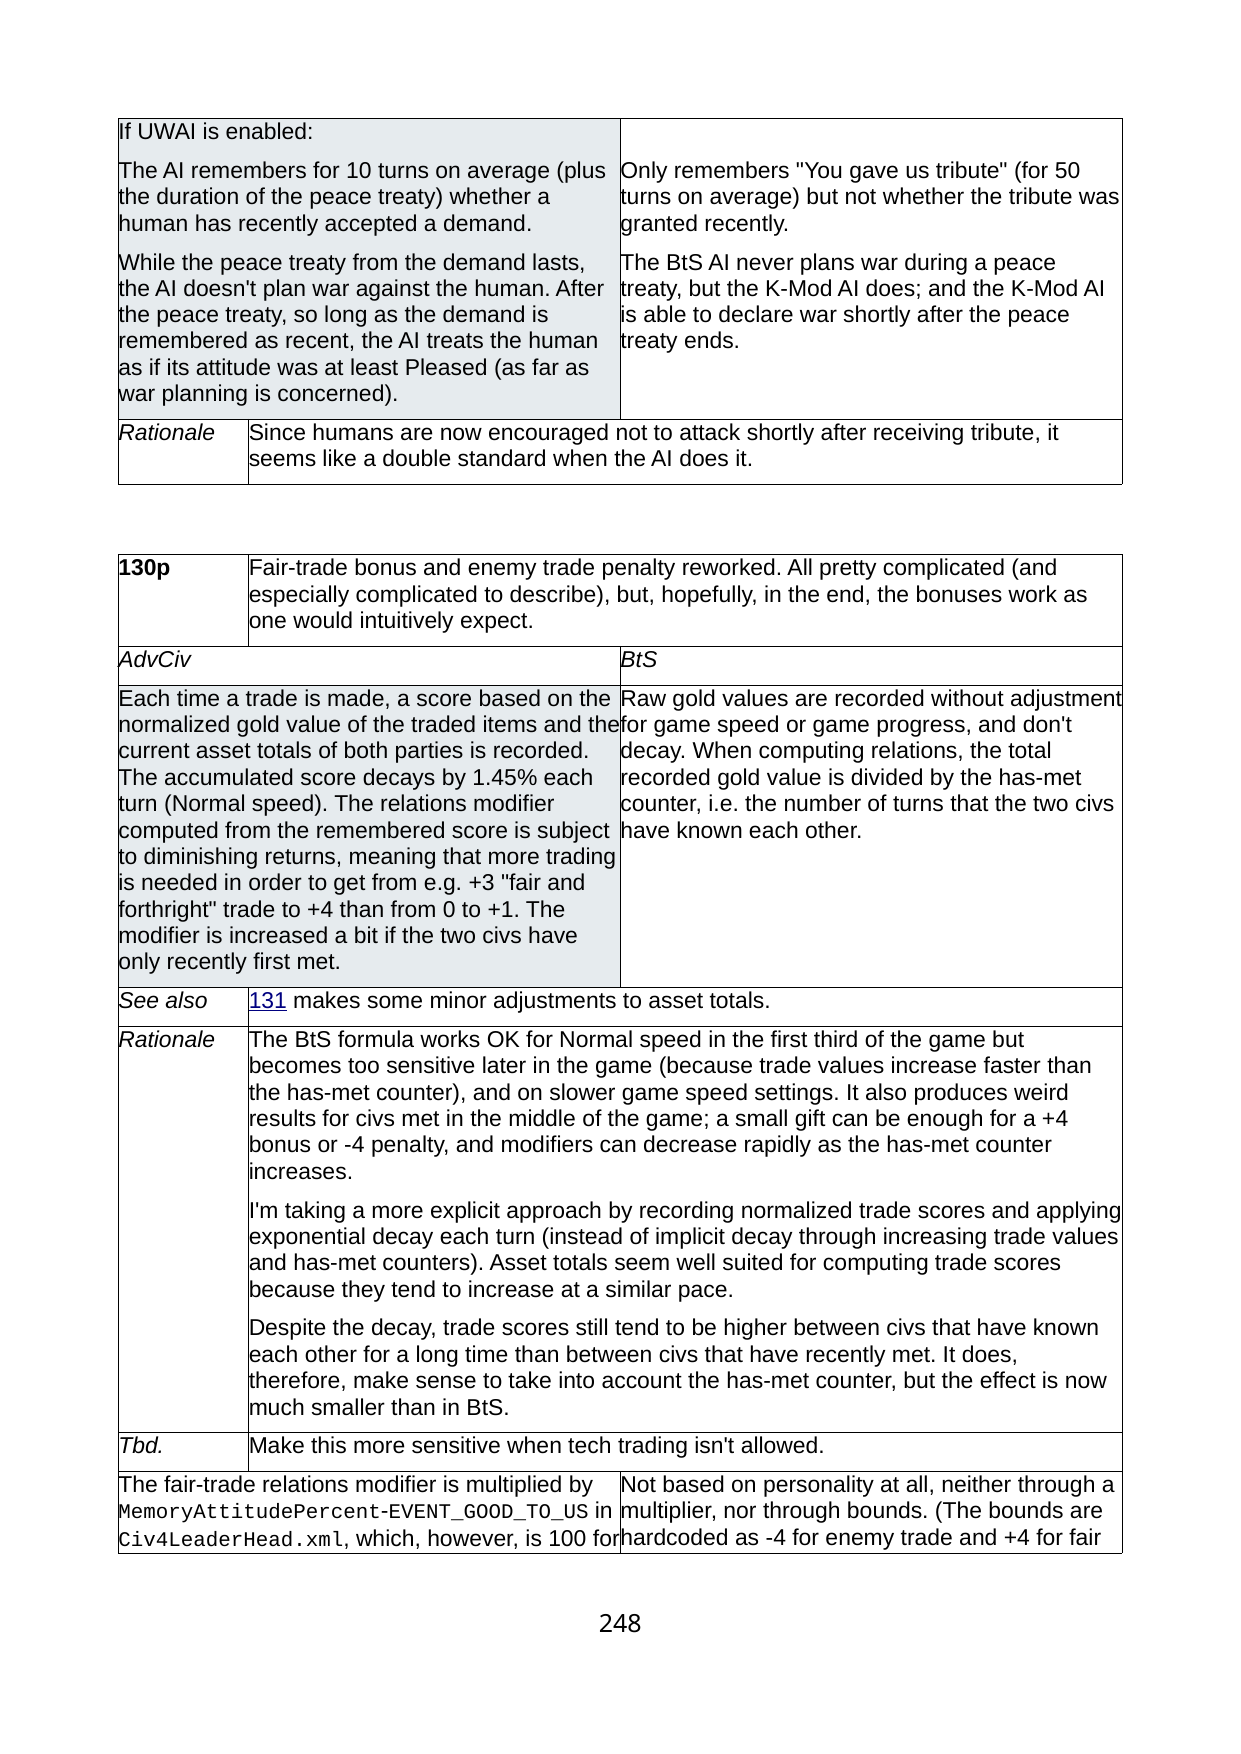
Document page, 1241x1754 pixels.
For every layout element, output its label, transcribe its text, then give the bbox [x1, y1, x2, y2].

table_cell Rationale [119, 1027, 248, 1432]
table_cell See also [119, 988, 248, 1026]
table_cell If UWAI is enabled: The AI remembers for 10 turns on average (plus the duration of the peace treaty) whether a human has recently accepted a demand. While the peace treaty from the demand lasts, the AI doesn't plan war against the human. After the peace treaty, so long as the demand is remembered as recent, the AI treats the human as if its attitude was at least Pleased (as far as war planning is concerned). [119, 119, 620, 419]
table_cell BtS [621, 647, 1122, 685]
table_cell Raw gold values are recorded without adjustment for game speed or game progress, and don't decay. When computing relations, the total recorded gold value is divided by the has-met counter, i.e. the number of turns that the two civs have known each other. [621, 686, 1122, 987]
table_cell Only remembers "You gave us tribute" (for 50 turns on average) but not whether the tribute was granted recently. The BtS AI never plans war during a peace treaty, but the K-Mod AI does; and the K-Mod AI is able to declare war shortly after the peace treaty ends. [621, 119, 1122, 419]
table_cell Rationale [119, 420, 248, 484]
table_header Fair-trade bonus and enemy trade penalty reworked. All pretty complicated (and especially complicated to describe), but, hopefully, in the end, the bonuses work as one would intuitively expect. [249, 555, 1122, 646]
table_cell 131 makes some minor adjustments to asset totals. [249, 988, 1122, 1026]
table_cell The BtS formula works OK for Normal speed in the first third of the game but becomes too sensitive later in the game (because trade values increase faster than the has-met counter), and on slower game speed settings. It also produces weird results for civs met in the middle of the game; a small gift can be enough for a +4 bonus or -4 penalty, and modifiers can decrease rapidly as the has-met counter increases. I'm taking a more explicit approach by recording normalized trade scores and applying exponential decay each turn (instead of implicit decay through increasing trade values and has-met counters). Asset totals seem well suited for computing trade scores because they tend to increase at a similar pace. Despite the decay, trade scores still tend to be higher between civs that have known each other for a long time than between civs that have recently met. It does, therefore, make sense to take into account the has-met counter, but the effect is now much smaller than in BtS. [249, 1027, 1122, 1432]
table_cell Not based on personality at all, neither through a multiplier, nor through bounds. (The bounds are hardcoded as -4 for enemy trade and +4 for fair [621, 1472, 1122, 1553]
table_cell Tbd. [119, 1433, 248, 1471]
table_cell Make this more sensitive when tech trading isn't allowed. [249, 1433, 1122, 1471]
table_cell Each time a trade is made, a score based on the normalized gold value of the traded items and the current asset totals of both parties is recorded. The accumulated score decays by 1.45% each turn (Normal speed). The relations modifier computed from the remembered score is subject to diminishing returns, meaning that more trading is needed in order to get from e.g. +3 "fair and forthright" trade to +4 than from 0 to +1. The modifier is increased a bit if the two civs have only recently first met. [119, 686, 620, 987]
table_cell AdvCiv [119, 647, 620, 685]
table_cell The fair-trade relations modifier is multiplied by MemoryAttitudePercent-EVENT_GOOD_TO_US in Civ4LeaderHead.xml, which, however, is 100 for [119, 1472, 620, 1553]
table_cell Since humans are now encouraged not to attack shortly after receiving tribute, it seems like a double standard when the AI does it. [249, 420, 1122, 484]
table_header 130p [119, 555, 248, 646]
